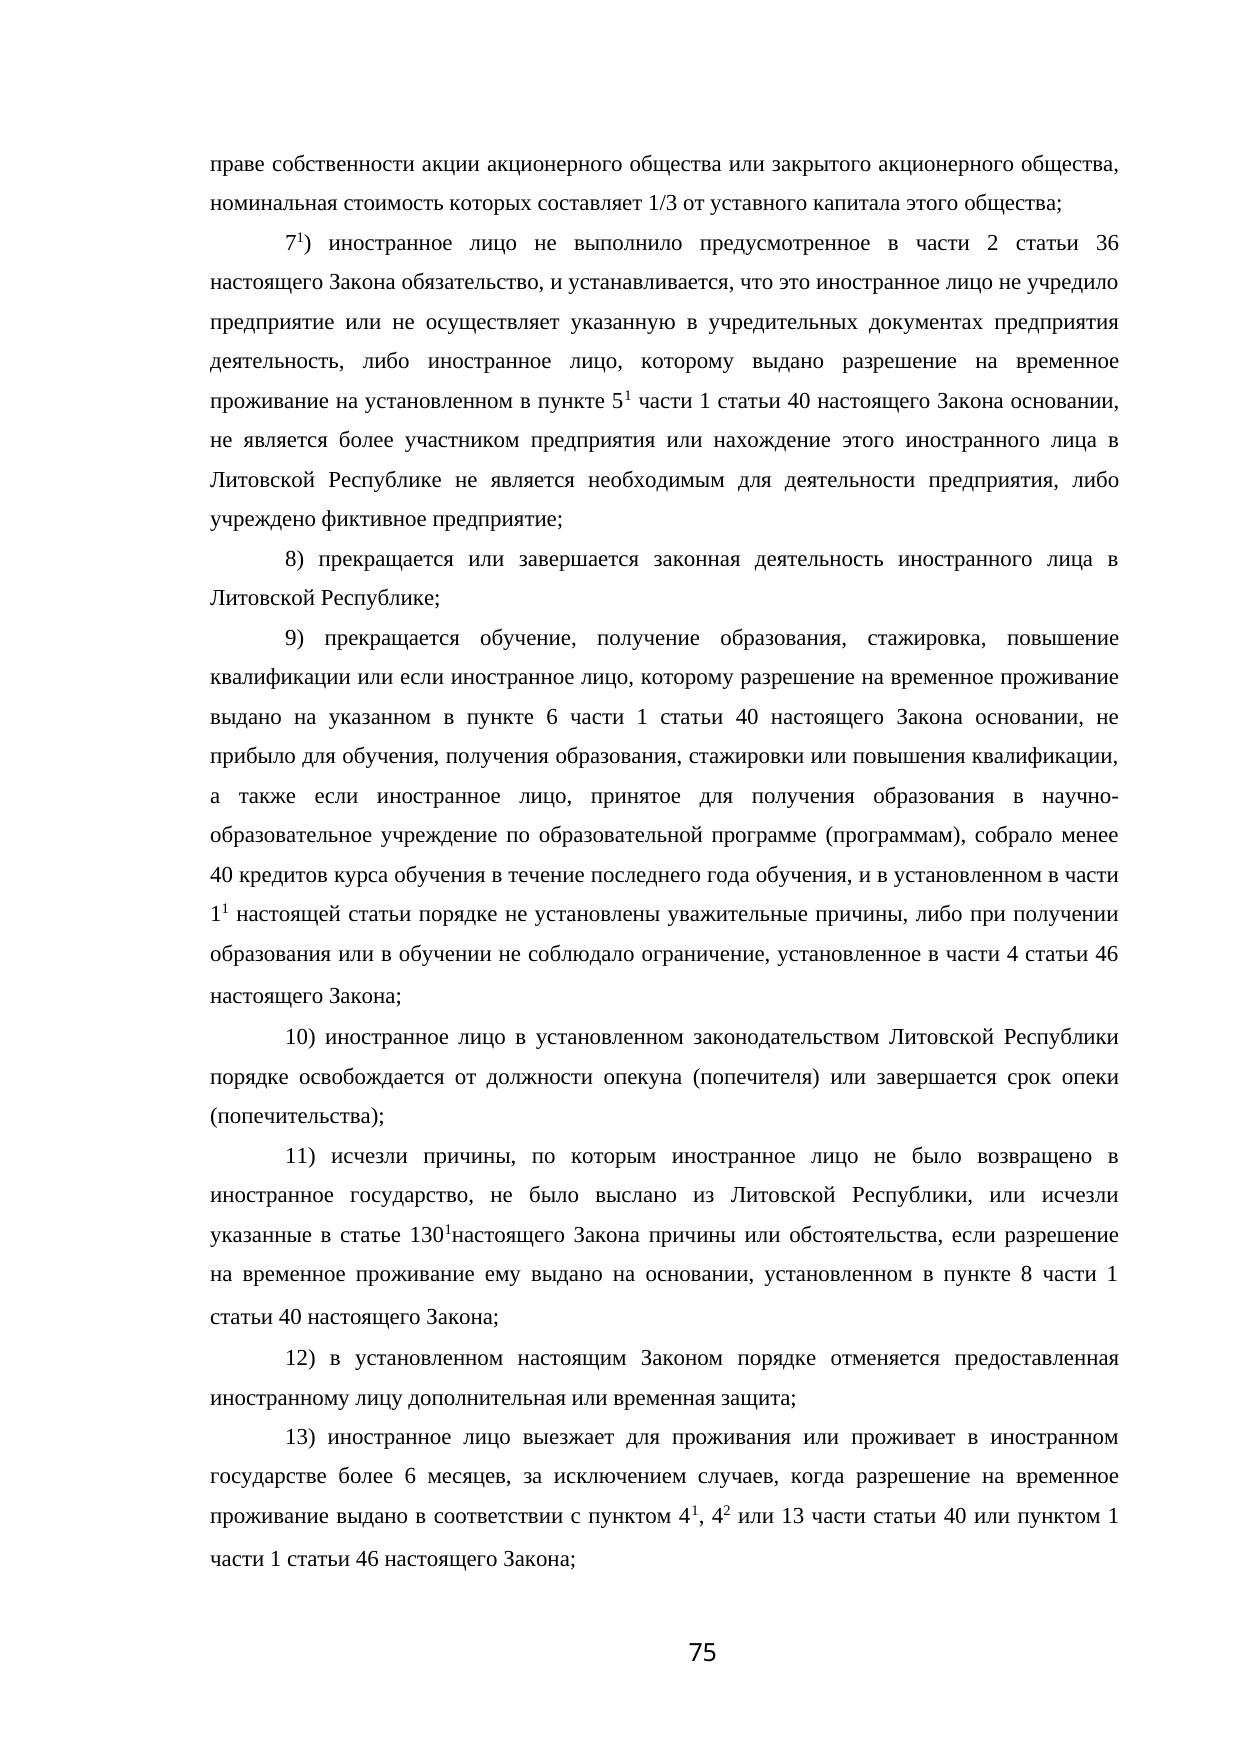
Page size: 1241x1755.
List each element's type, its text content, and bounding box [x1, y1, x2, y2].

text 13) иностранное лицо выезжает для проживания или проживает в иностранном государстве более 6 месяцев, за исключением случаев, когда разрешение на временное проживание выдано в соответствии с пунктом 41, 42 или 13 части статьи 40 или пунктом 1 части 1 статьи 46 настоящего Закона; [210, 1423, 1120, 1572]
text 11) исчезли причины, по которым иностранное лицо не было возвращено в иностранное государство, не было выслано из Литовской Республики, или исчезли указанные в статье 1301настоящего Закона причины или обстоятельства, если разрешение на временное проживание ему выдано на основании, установленном в пункте 8 части 1 статьи 40 настоящего Закона; [210, 1142, 1120, 1330]
text праве собственности акции акционерного общества или закрытого акционерного общества, номинальная стоимость которых составляет 1/3 от уставного капитала этого общества; [210, 150, 1120, 216]
text 12) в установленном настоящим Законом порядке отменяется предоставленная иностранному лицу дополнительная или временная защита; [210, 1344, 1120, 1410]
text 71) иностранное лицо не выполнило предусмотренное в части 2 статьи 36 настоящего Закона обязательство, и устанавливается, что это иностранное лицо не учредило предприятие или не осуществляет указанную в учредительных документах предприятия деятельность, либо иностранное лицо, которому выдано разрешение на временное проживание на установленном в пункте 51 части 1 статьи 40 настоящего Закона основании, не является более участником предприятия или нахождение этого иностранного лица в Литовской Республике не является необходимым для деятельности предприятия, либо учреждено фиктивное предприятие; [210, 229, 1120, 532]
text 10) иностранное лицо в установленном законодательством Литовской Республики порядке освобождается от должности опекуна (попечителя) или завершается срок опеки (попечительства); [210, 1023, 1120, 1129]
text 9) прекращается обучение, получение образования, стажировка, повышение квалификации или если иностранное лицо, которому разрешение на временное проживание выдано на указанном в пункте 6 части 1 статьи 40 настоящего Закона основании, не прибыло для обучения, получения образования, стажировки или повышения квалификации, а также если иностранное лицо, принятое для получения образования в научно-образовательное учреждение по образовательной программе (программам), собрало менее 40 кредитов курса обучения в течение последнего года обучения, и в установленном в части 11 настоящей статьи порядке не установлены уважительные причины, либо при получении образования или в обучении не соблюдало ограничение, установленное в части 4 статьи 46 настоящего Закона; [210, 624, 1120, 1009]
text 8) прекращается или завершается законная деятельность иностранного лица в Литовской Республике; [210, 545, 1120, 611]
